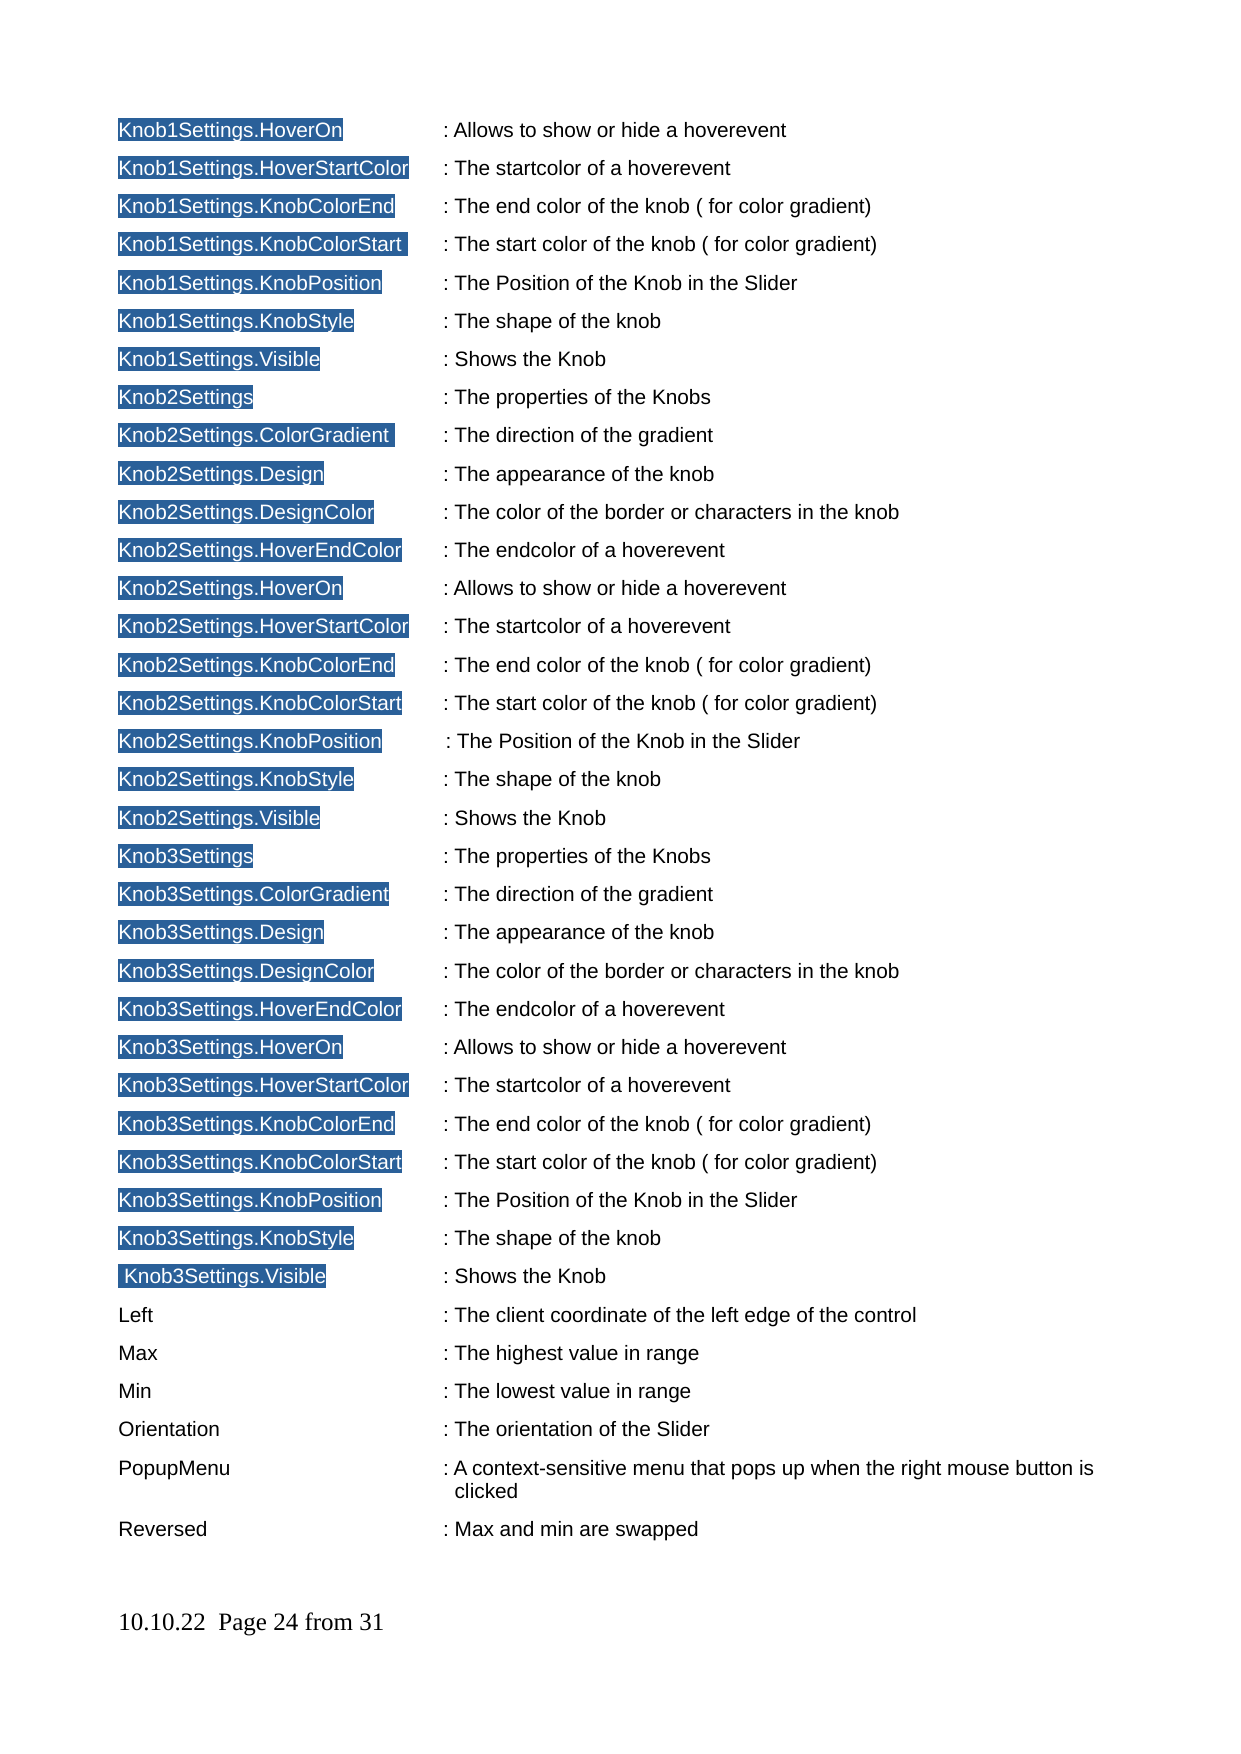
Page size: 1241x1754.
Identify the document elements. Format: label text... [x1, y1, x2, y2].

text Knob2Settings.ColorGradient : The direction of the gradient [118, 424, 1122, 448]
text Knob3Settings.Design : The appearance of the knob [118, 921, 1122, 944]
text Knob2Settings : The properties of the Knobs [118, 386, 1122, 409]
text Knob3Settings.DesignColor : The color of the border or characters in the knob [118, 959, 1122, 983]
text Knob3Settings : The properties of the Knobs [118, 844, 1122, 868]
text Knob3Settings.KnobPosition : The Position of the Knob in the Slider [118, 1188, 1122, 1212]
text Knob1Settings.KnobPosition : The Position of the Knob in the Slider [118, 271, 1122, 295]
text Knob3Settings.HoverEndColor : The endcolor of a hoverevent [118, 997, 1122, 1021]
text Max : The highest value in range [118, 1341, 1122, 1365]
text Knob3Settings.KnobColorEnd : The end color of the knob ( for color gradient) [118, 1112, 1122, 1136]
text Knob3Settings.KnobStyle : The shape of the knob [118, 1227, 1122, 1250]
text Knob1Settings.KnobColorStart : The start color of the knob ( for color gradient) [118, 233, 1122, 256]
text Knob1Settings.HoverStartColor : The startcolor of a hoverevent [118, 156, 1122, 180]
text Min : The lowest value in range [118, 1380, 1122, 1403]
text Knob2Settings.DesignColor : The color of the border or characters in the knob [118, 500, 1122, 524]
text Knob2Settings.KnobColorStart : The start color of the knob ( for color gradient) [118, 692, 1122, 715]
text Left : The client coordinate of the left edge of the control [118, 1303, 1122, 1327]
text Knob1Settings.HoverOn : Allows to show or hide a hoverevent [118, 118, 1122, 142]
text Knob2Settings.Visible : Shows the Knob [118, 806, 1122, 830]
text Knob2Settings.KnobStyle : The shape of the knob [118, 768, 1122, 792]
text Knob3Settings.HoverOn : Allows to show or hide a hoverevent [118, 1036, 1122, 1059]
text Knob1Settings.Visible : Shows the Knob [118, 347, 1122, 371]
text Knob2Settings.HoverStartColor : The startcolor of a hoverevent [118, 615, 1122, 639]
text PopupMenu : A context-sensitive menu that pops up when the right mouse button is clicked [118, 1456, 1122, 1503]
text Knob2Settings.Design : The appearance of the knob [118, 462, 1122, 486]
text Knob3Settings.KnobColorStart : The start color of the knob ( for color gradient) [118, 1150, 1122, 1174]
text Knob3Settings.Visible : Shows the Knob [118, 1265, 1122, 1289]
text Knob1Settings.KnobStyle : The shape of the knob [118, 309, 1122, 333]
text Knob3Settings.ColorGradient : The direction of the gradient [118, 883, 1122, 906]
text Knob2Settings.HoverEndColor : The endcolor of a hoverevent [118, 539, 1122, 562]
text Knob3Settings.HoverStartColor : The startcolor of a hoverevent [118, 1074, 1122, 1097]
text Orientation : The orientation of the Slider [118, 1418, 1122, 1442]
text Knob2Settings.KnobPosition : The Position of the Knob in the Slider [118, 730, 1122, 753]
text Reversed : Max and min are swapped [118, 1518, 1122, 1542]
text Knob2Settings.KnobColorEnd : The end color of the knob ( for color gradient) [118, 653, 1122, 677]
text Knob1Settings.KnobColorEnd : The end color of the knob ( for color gradient) [118, 194, 1122, 218]
text Knob2Settings.HoverOn : Allows to show or hide a hoverevent [118, 577, 1122, 601]
